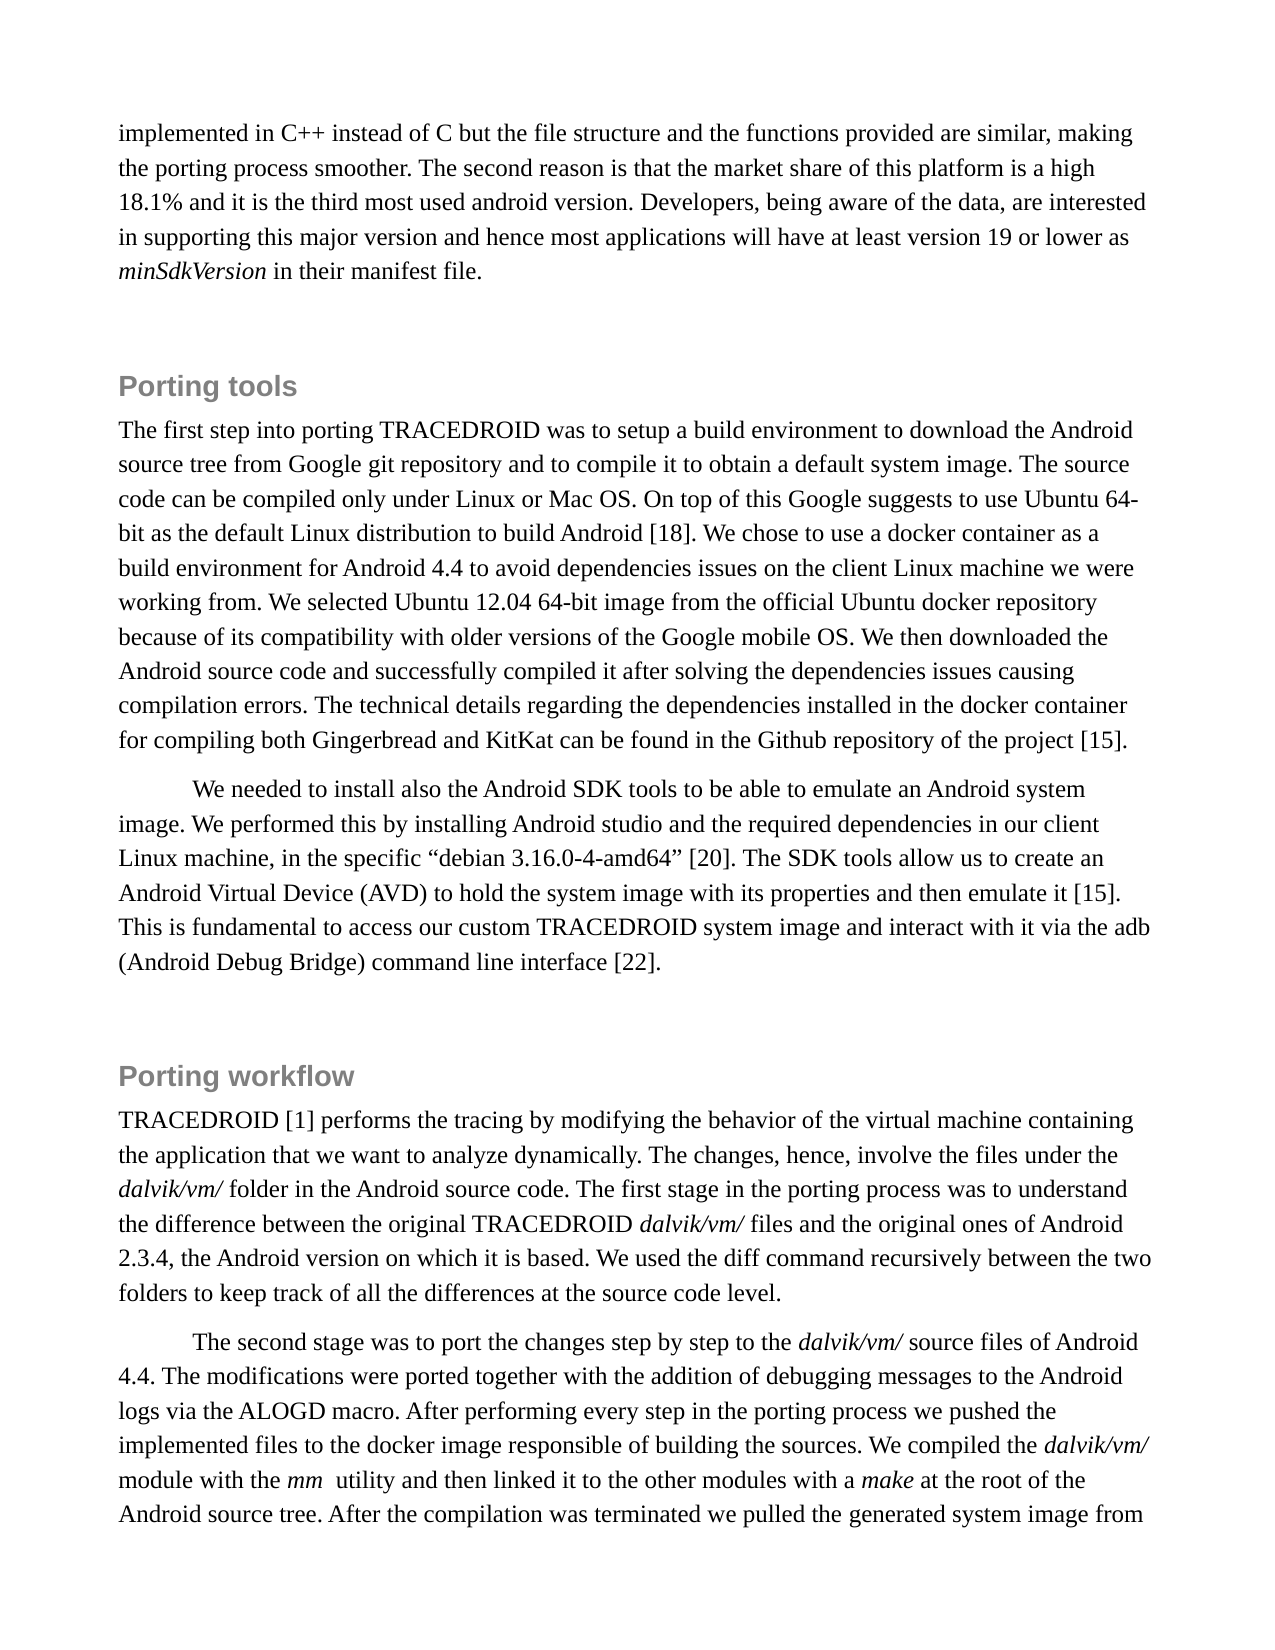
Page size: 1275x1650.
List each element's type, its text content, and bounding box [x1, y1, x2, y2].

text The second stage was to port the changes step by step to the dalvik/vm/ source files of Android 4.4. The modifications were ported together with the addition of debugging messages to the Android logs via the ALOGD macro. After performing every step in the porting process we pushed the implemented files to the docker image responsible of building the sources. We compiled the dalvik/vm/ module with the mm utility and then linked it to the other modules with a make at the root of the Android source tree. After the compilation was terminated we pulled the generated system image from [118, 1327, 1157, 1528]
subtitle Porting tools [118, 369, 1157, 402]
text TRACEDROID [1] performs the tracing by modifying the behavior of the virtual machine containing the application that we want to analyze dynamically. The changes, hence, involve the files under the dalvik/vm/ folder in the Android source code. The first stage in the porting process was to understand the difference between the original TRACEDROID dalvik/vm/ files and the original ones of Android 2.3.4, the Android version on which it is based. We used the diff command recursively between the two folders to keep track of all the differences at the source code level. [118, 1105, 1157, 1306]
text implemented in C++ instead of C but the file structure and the functions provided are similar, making the porting process smoother. The second reason is that the market share of this platform is a high 18.1% and it is the third most used android version. Developers, being aware of the data, are interested in supporting this major version and hence most applications will have at least version 19 or lower as minSdkVersion in their manifest file. [118, 118, 1157, 285]
text The first step into porting TRACEDROID was to setup a build environment to download the Android source tree from Google git repository and to compile it to obtain a default system image. The source code can be compiled only under Linux or Mac OS. On top of this Google suggests to use Ubuntu 64-bit as the default Linux distribution to build Android [18]. We chose to use a docker container as a build environment for Android 4.4 to avoid dependencies issues on the client Linux machine we were working from. We selected Ubuntu 12.04 64-bit image from the official Ubuntu docker repository because of its compatibility with older versions of the Google mobile OS. We then downloaded the Android source code and successfully compiled it after solving the dependencies issues causing compilation errors. The technical details regarding the dependencies installed in the docker container for compiling both Gingerbread and KitKat can be found in the Github repository of the project [15]. [118, 415, 1157, 754]
subtitle Porting workflow [118, 1059, 1157, 1093]
text We needed to install also the Android SDK tools to be able to emulate an Android system image. We performed this by installing Android studio and the required dependencies in our client Linux machine, in the specific “debian 3.16.0-4-amd64” [20]. The SDK tools allow us to create an Android Virtual Device (AVD) to hold the system image with its properties and then emulate it [15]. This is fundamental to access our custom TRACEDROID system image and interact with it via the adb (Android Debug Bridge) command line interface [22]. [118, 774, 1157, 975]
